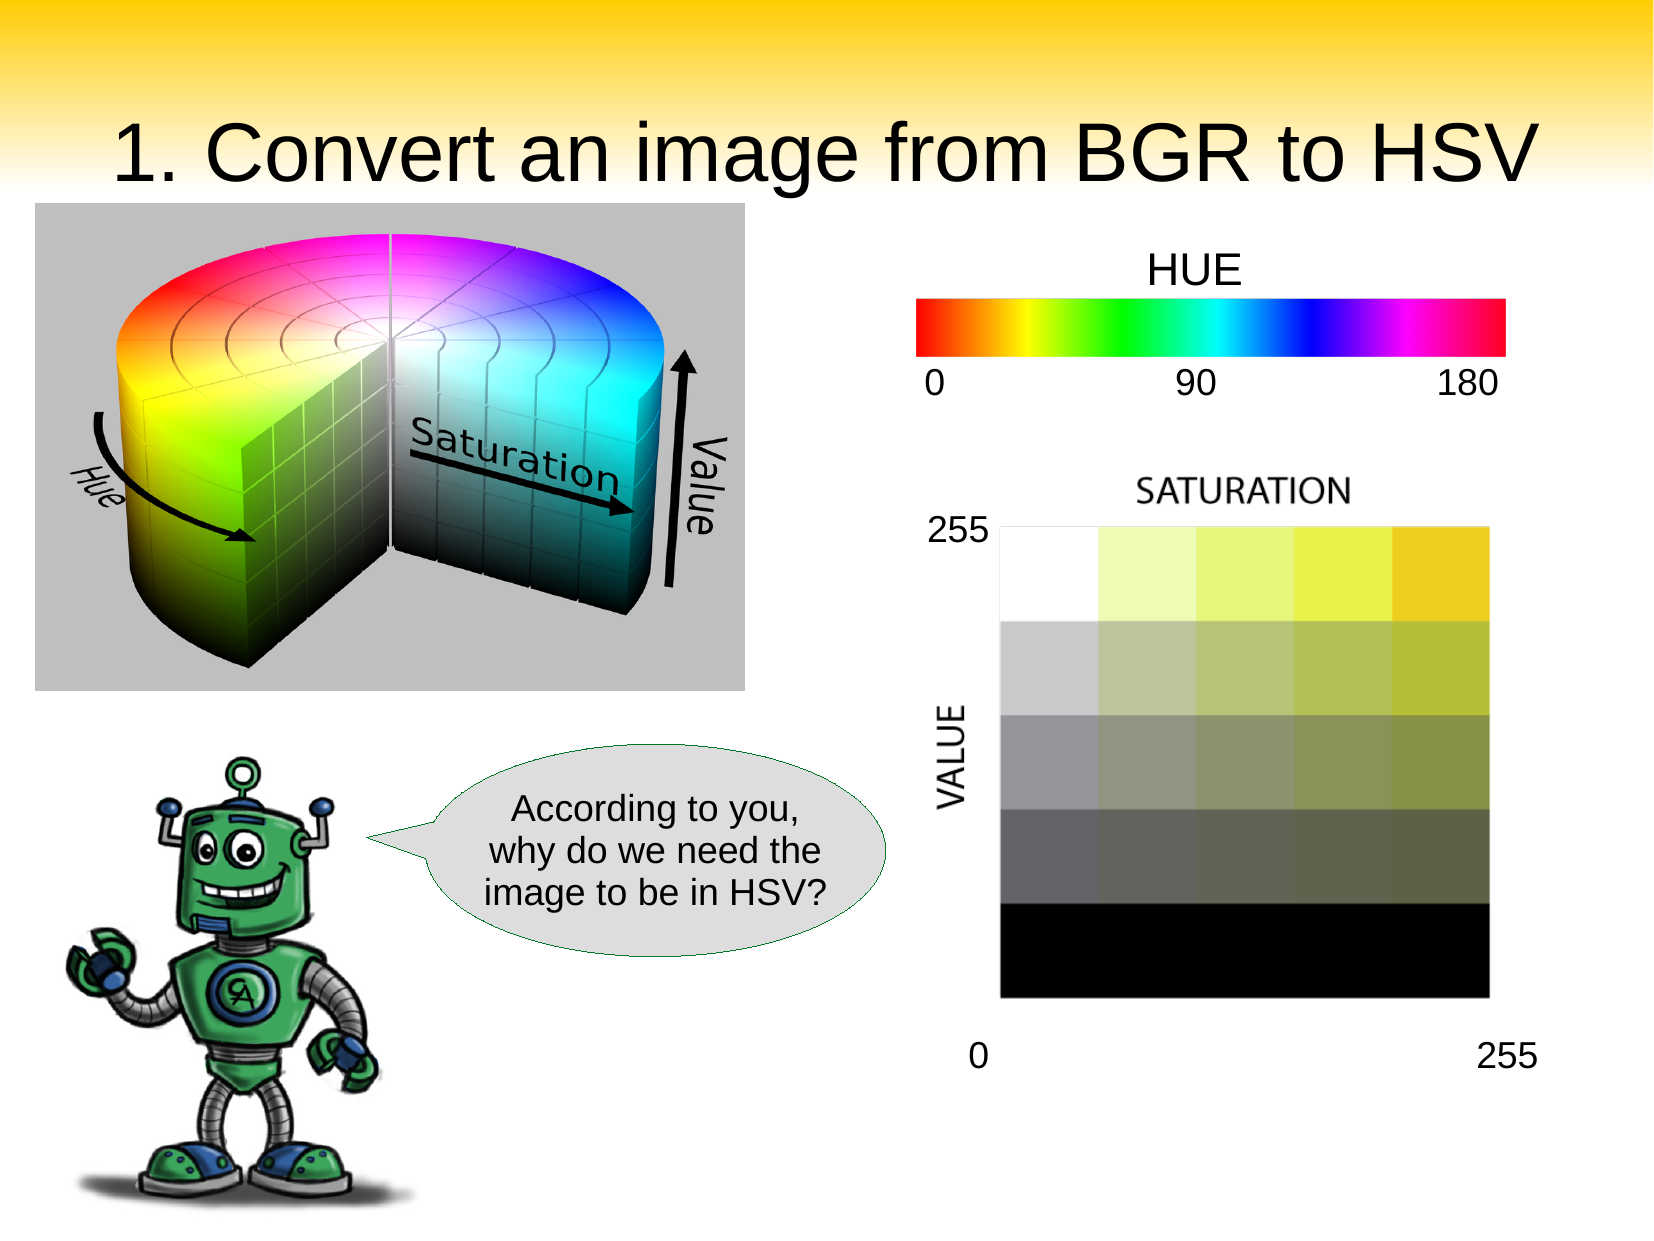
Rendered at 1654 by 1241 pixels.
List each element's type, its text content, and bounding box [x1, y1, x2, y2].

picture [35, 203, 745, 691]
text_box According to you, why do we need the image to be in HSV? [366, 744, 886, 957]
text_box 255 [912, 501, 1005, 559]
picture [903, 434, 1577, 1025]
title 1. Convert an image from BGR to HSV [82, 49, 1571, 257]
text_box HUE [1131, 236, 1258, 280]
picture [897, 280, 1524, 364]
picture [47, 727, 439, 1229]
text_box 0 90 180 [909, 353, 1524, 411]
text_box 255 [1461, 1026, 1554, 1084]
text_box [0, 0, 1654, 189]
text_box 0 [953, 1026, 1004, 1084]
